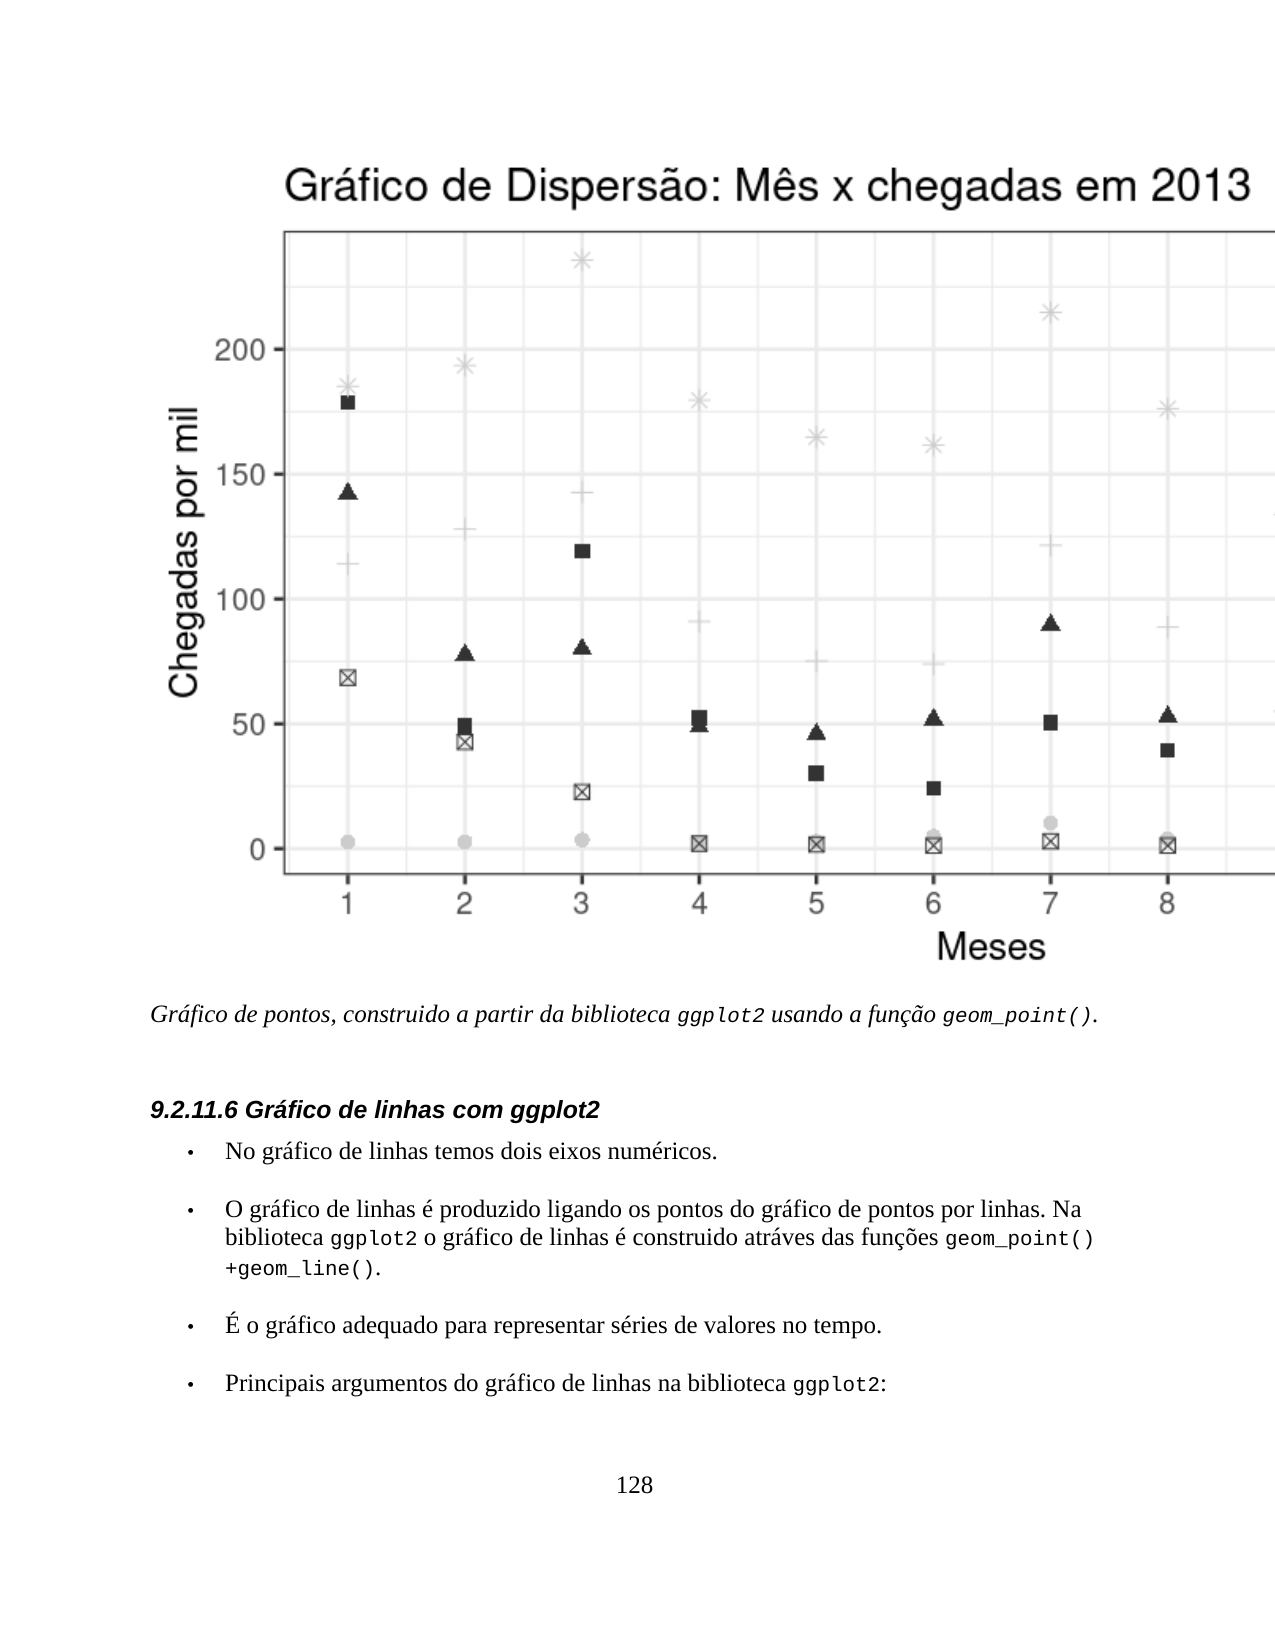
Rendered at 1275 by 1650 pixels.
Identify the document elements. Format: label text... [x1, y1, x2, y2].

list É o gráfico adequado para representar séries de valores no tempo. [187, 1310, 1125, 1368]
picture [150, 150, 1275, 987]
list No gráfico de linhas temos dois eixos numéricos. [187, 1136, 1125, 1194]
text Gráfico de pontos, construido a partir da biblioteca ggplot2 usando a função geom_point(). [150, 999, 1125, 1029]
subtitle 9.2.11.6 Gráfico de linhas com ggplot2 [150, 1095, 1125, 1124]
list O gráfico de linhas é produzido ligando os pontos do gráfico de pontos por linhas. Na biblioteca ggplot2 o gráfico de linhas é construido atráves das funções geom_point()+geom_line(). [187, 1194, 1125, 1310]
list Principais argumentos do gráfico de linhas na biblioteca ggplot2: [187, 1368, 1125, 1426]
